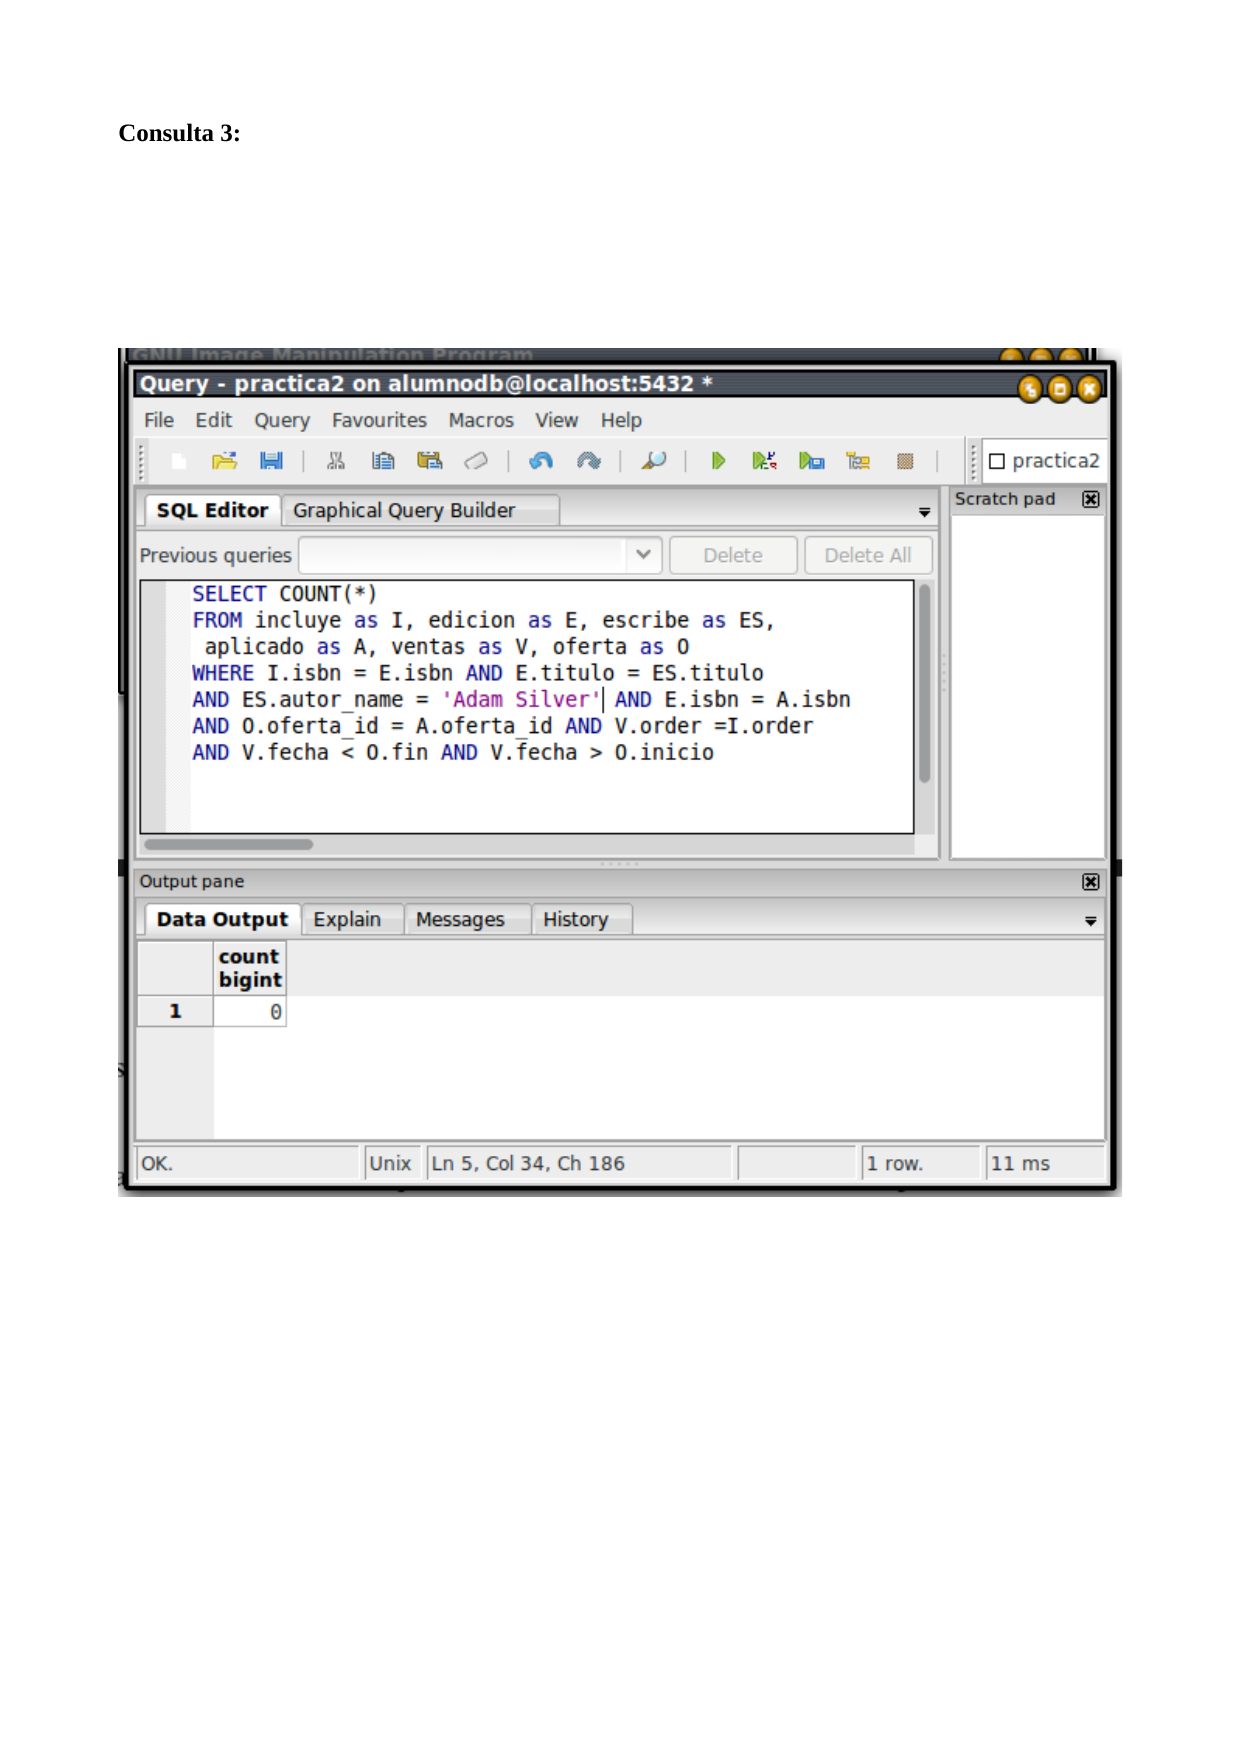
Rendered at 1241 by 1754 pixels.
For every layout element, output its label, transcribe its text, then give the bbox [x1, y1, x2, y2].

text Consulta 3: [118, 118, 1122, 147]
